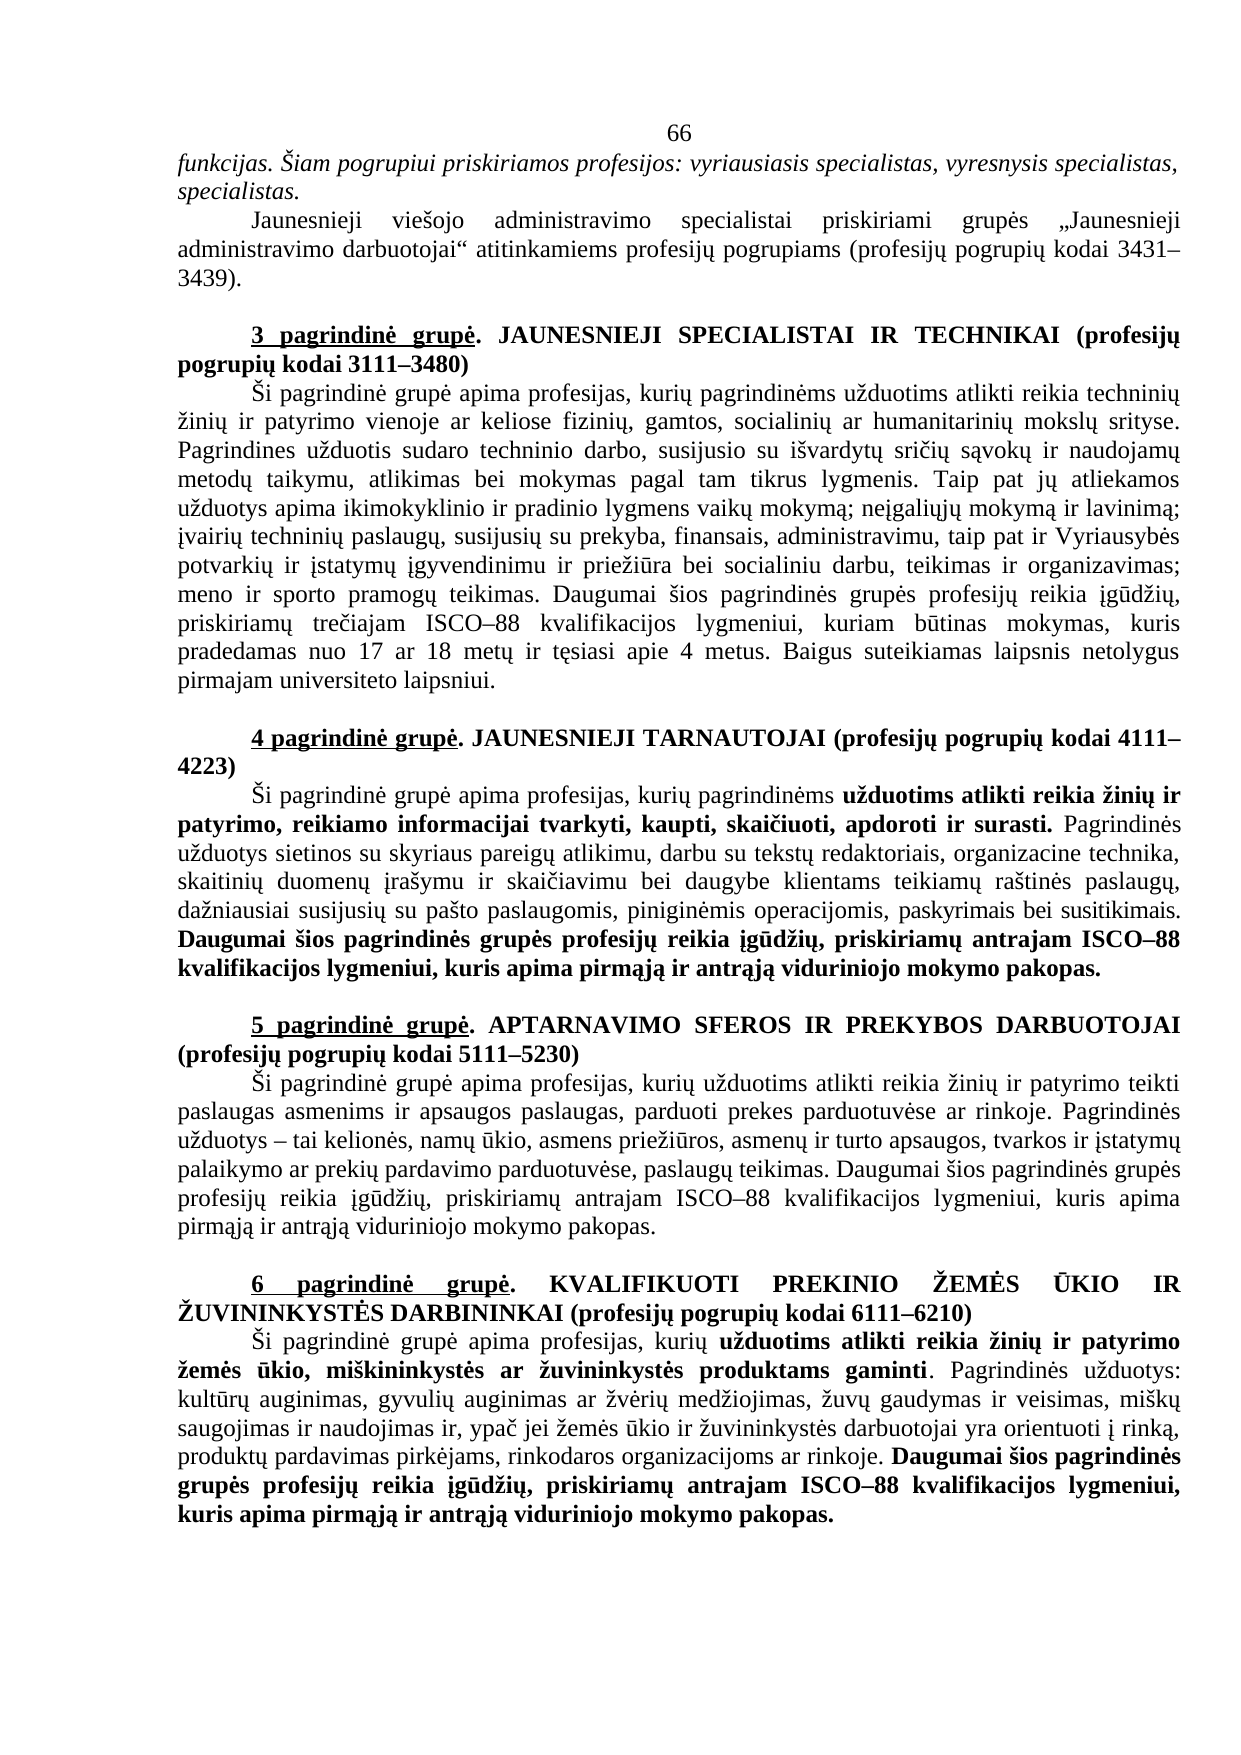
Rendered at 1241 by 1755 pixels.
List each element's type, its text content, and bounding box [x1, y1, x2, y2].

text Ši pagrindinė grupė apima profesijas, kurių užduotims atlikti reikia žinių ir patyrimo teikti paslaugas asmenims ir apsaugos paslaugas, parduoti prekes parduotuvėse ar rinkoje. Pagrindinės užduotys – tai kelionės, namų ūkio, asmens priežiūros, asmenų ir turto apsaugos, tvarkos ir įstatymų palaikymo ar prekių pardavimo parduotuvėse, paslaugų teikimas. Daugumai šios pagrindinės grupės profesijų reikia įgūdžių, priskiriamų antrajam ISCO–88 kvalifikacijos lygmeniui, kuris apima pirmąją ir antrąją viduriniojo mokymo pakopas. [177, 1068, 1181, 1240]
text 3 pagrindinė grupė. JAUNESNIEJI SPECIALISTAI IR TECHNIKAI (profesijų pogrupių kodai 3111–3480) [177, 320, 1181, 378]
text Jaunesnieji viešojo administravimo specialistai priskiriami grupės „Jaunesnieji administravimo darbuotojai“ atitinkamiems profesijų pogrupiams (profesijų pogrupių kodai 3431–3439). [177, 205, 1181, 291]
text 6 pagrindinė grupė. KVALIFIKUOTI PREKINIO ŽEMĖS ŪKIO IR ŽUVININKYSTĖS DARBININKAI (profesijų pogrupių kodai 6111–6210) [177, 1269, 1181, 1326]
text 4 pagrindinė grupė. JAUNESNIEJI TARNAUTOJAI (profesijų pogrupių kodai 4111–4223) [177, 723, 1181, 780]
text Ši pagrindinė grupė apima profesijas, kurių užduotims atlikti reikia žinių ir patyrimo žemės ūkio, miškininkystės ar žuvininkystės produktams gaminti. Pagrindinės užduotys: kultūrų auginimas, gyvulių auginimas ar žvėrių medžiojimas, žuvų gaudymas ir veisimas, miškų saugojimas ir naudojimas ir, ypač jei žemės ūkio ir žuvininkystės darbuotojai yra orientuoti į rinką, produktų pardavimas pirkėjams, rinkodaros organizacijoms ar rinkoje. Daugumai šios pagrindinės grupės profesijų reikia įgūdžių, priskiriamų antrajam ISCO–88 kvalifikacijos lygmeniui, kuris apima pirmąją ir antrąją viduriniojo mokymo pakopas. [177, 1326, 1181, 1528]
text Ši pagrindinė grupė apima profesijas, kurių pagrindinėms užduotims atlikti reikia techninių žinių ir patyrimo vienoje ar keliose fizinių, gamtos, socialinių ar humanitarinių mokslų srityse. Pagrindines užduotis sudaro techninio darbo, susijusio su išvardytų sričių sąvokų ir naudojamų metodų taikymu, atlikimas bei mokymas pagal tam tikrus lygmenis. Taip pat jų atliekamos užduotys apima ikimokyklinio ir pradinio lygmens vaikų mokymą; neįgaliųjų mokymą ir lavinimą; įvairių techninių paslaugų, susijusių su prekyba, finansais, administravimu, taip pat ir Vyriausybės potvarkių ir įstatymų įgyvendinimu ir priežiūra bei socialiniu darbu, teikimas ir organizavimas; meno ir sporto pramogų teikimas. Daugumai šios pagrindinės grupės profesijų reikia įgūdžių, priskiriamų trečiajam ISCO–88 kvalifikacijos lygmeniui, kuriam būtinas mokymas, kuris pradedamas nuo 17 ar 18 metų ir tęsiasi apie 4 metus. Baigus suteikiamas laipsnis netolygus pirmajam universiteto laipsniui. [177, 378, 1181, 694]
text Ši pagrindinė grupė apima profesijas, kurių pagrindinėms užduotims atlikti reikia žinių ir patyrimo, reikiamo informacijai tvarkyti, kaupti, skaičiuoti, apdoroti ir surasti. Pagrindinės užduotys sietinos su skyriaus pareigų atlikimu, darbu su tekstų redaktoriais, organizacine technika, skaitinių duomenų įrašymu ir skaičiavimu bei daugybe klientams teikiamų raštinės paslaugų, dažniausiai susijusių su pašto paslaugomis, piniginėmis operacijomis, paskyrimais bei susitikimais. Daugumai šios pagrindinės grupės profesijų reikia įgūdžių, priskiriamų antrajam ISCO–88 kvalifikacijos lygmeniui, kuris apima pirmąją ir antrąją viduriniojo mokymo pakopas. [177, 780, 1181, 981]
text funkcijas. Šiam pogrupiui priskiriamos profesijos: vyriausiasis specialistas, vyresnysis specialistas, specialistas. [177, 148, 1181, 205]
text 5 pagrindinė grupė. APTARNAVIMO SFEROS IR PREKYBOS DARBUOTOJAI (profesijų pogrupių kodai 5111–5230) [177, 1010, 1181, 1068]
